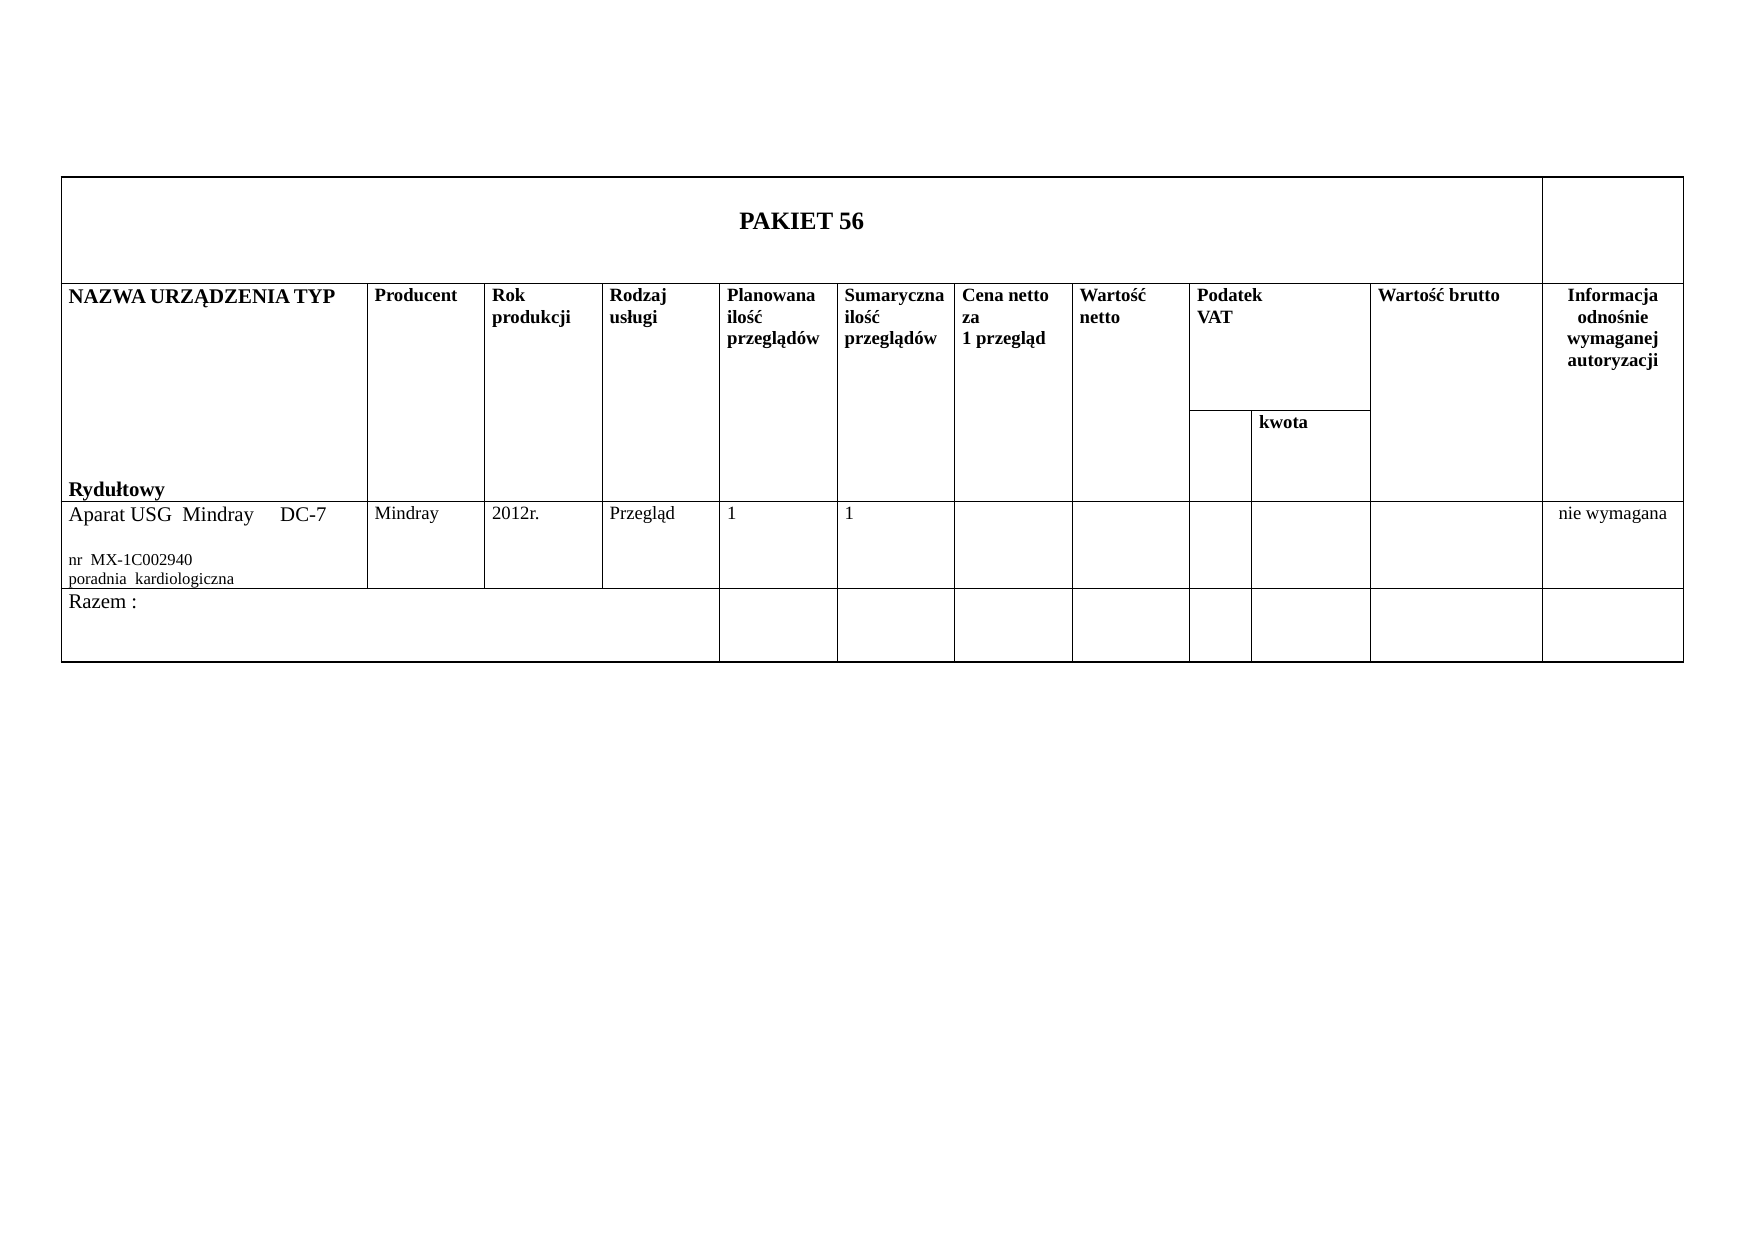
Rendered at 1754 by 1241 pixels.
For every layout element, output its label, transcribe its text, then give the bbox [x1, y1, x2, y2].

table_cell [1252, 502, 1370, 588]
table_cell 1 [720, 502, 837, 588]
table_cell Mindray [368, 502, 484, 588]
table_cell Sumaryczna ilość przeglądów [838, 284, 954, 501]
table_cell [955, 502, 1072, 588]
table_cell [1371, 589, 1542, 661]
table_cell Producent [368, 284, 484, 501]
table_cell [1073, 502, 1189, 588]
table_cell Planowana ilość przeglądów [720, 284, 837, 501]
table_cell Wartość netto [1073, 284, 1189, 501]
table_cell Przegląd [603, 502, 719, 588]
table_cell [720, 589, 837, 661]
table_cell NAZWA URZĄDZENIA TYP Rydułtowy [62, 284, 367, 501]
table_cell [1073, 589, 1189, 661]
table_cell Wartość brutto [1371, 284, 1542, 501]
table_cell [955, 589, 1072, 661]
table_cell Informacja odnośnie wymaganej autoryzacji [1543, 284, 1683, 501]
table_cell 2012r. [485, 502, 602, 588]
table_cell Podatek VAT [1190, 284, 1370, 410]
table_cell [1543, 589, 1683, 661]
table_cell nie wymagana [1543, 502, 1683, 588]
table_cell [1190, 589, 1251, 661]
table_header PAKIET 56 [62, 178, 1542, 283]
table_cell Razem : [62, 589, 719, 661]
table_cell kwota [1252, 411, 1370, 501]
table_cell  [1190, 411, 1251, 501]
table_cell Rodzaj usługi [603, 284, 719, 501]
table_cell [1371, 502, 1542, 588]
table_cell Rok produkcji [485, 284, 602, 501]
table_cell 1 [838, 502, 954, 588]
table_cell Cena netto za 1 przegląd [955, 284, 1072, 501]
table_cell [1190, 502, 1251, 588]
table_cell Aparat USG Mindray DC-7 nr MX-1C002940 poradnia kardiologiczna [62, 502, 367, 588]
table_header [1543, 178, 1683, 283]
table_cell [1252, 589, 1370, 661]
table_cell [838, 589, 954, 661]
